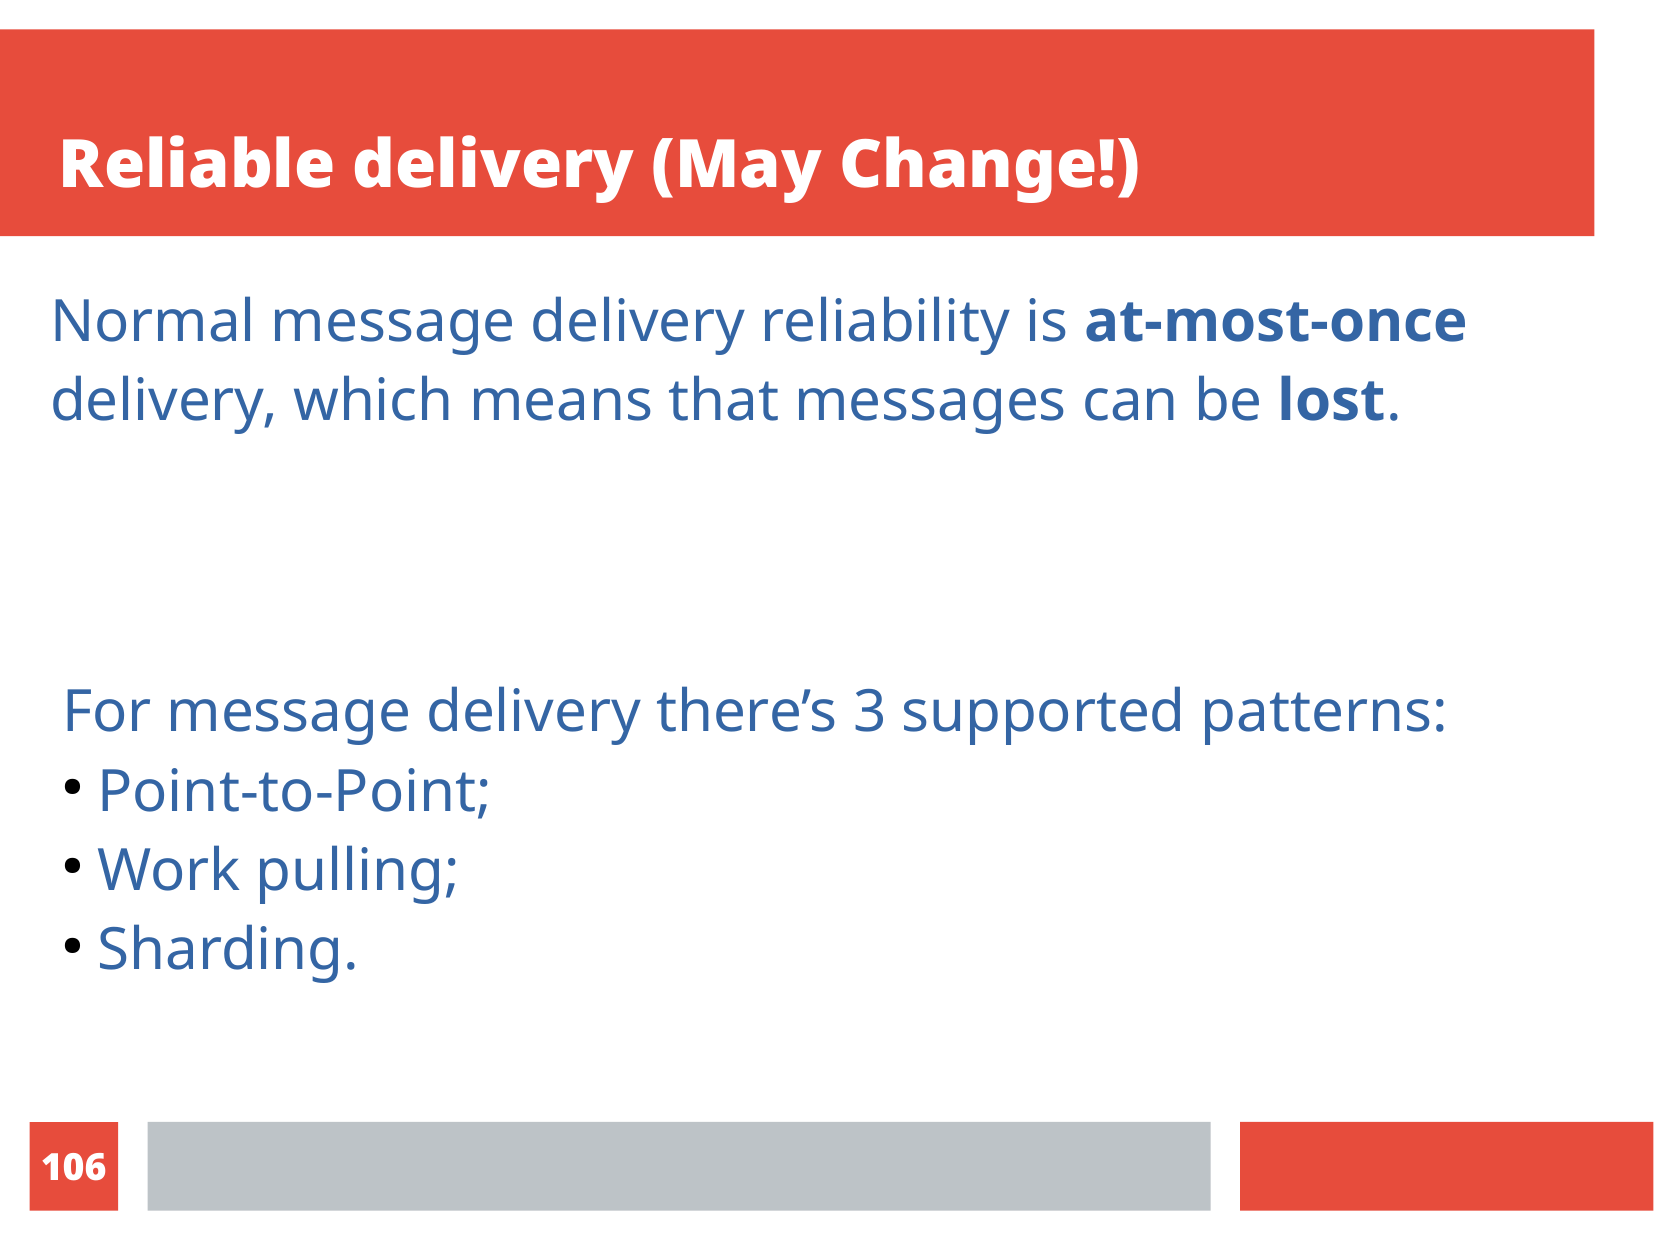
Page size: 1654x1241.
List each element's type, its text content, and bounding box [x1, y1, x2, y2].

title Reliable delivery (May Change!) [59, 59, 1595, 207]
text_box Normal message delivery reliability is at-most-once delivery, which means that messages can be lost. [35, 271, 1595, 433]
text_box For message delivery there’s 3 supported patterns: Point-to-Point; Work pulling; Sharding. [47, 662, 1595, 993]
